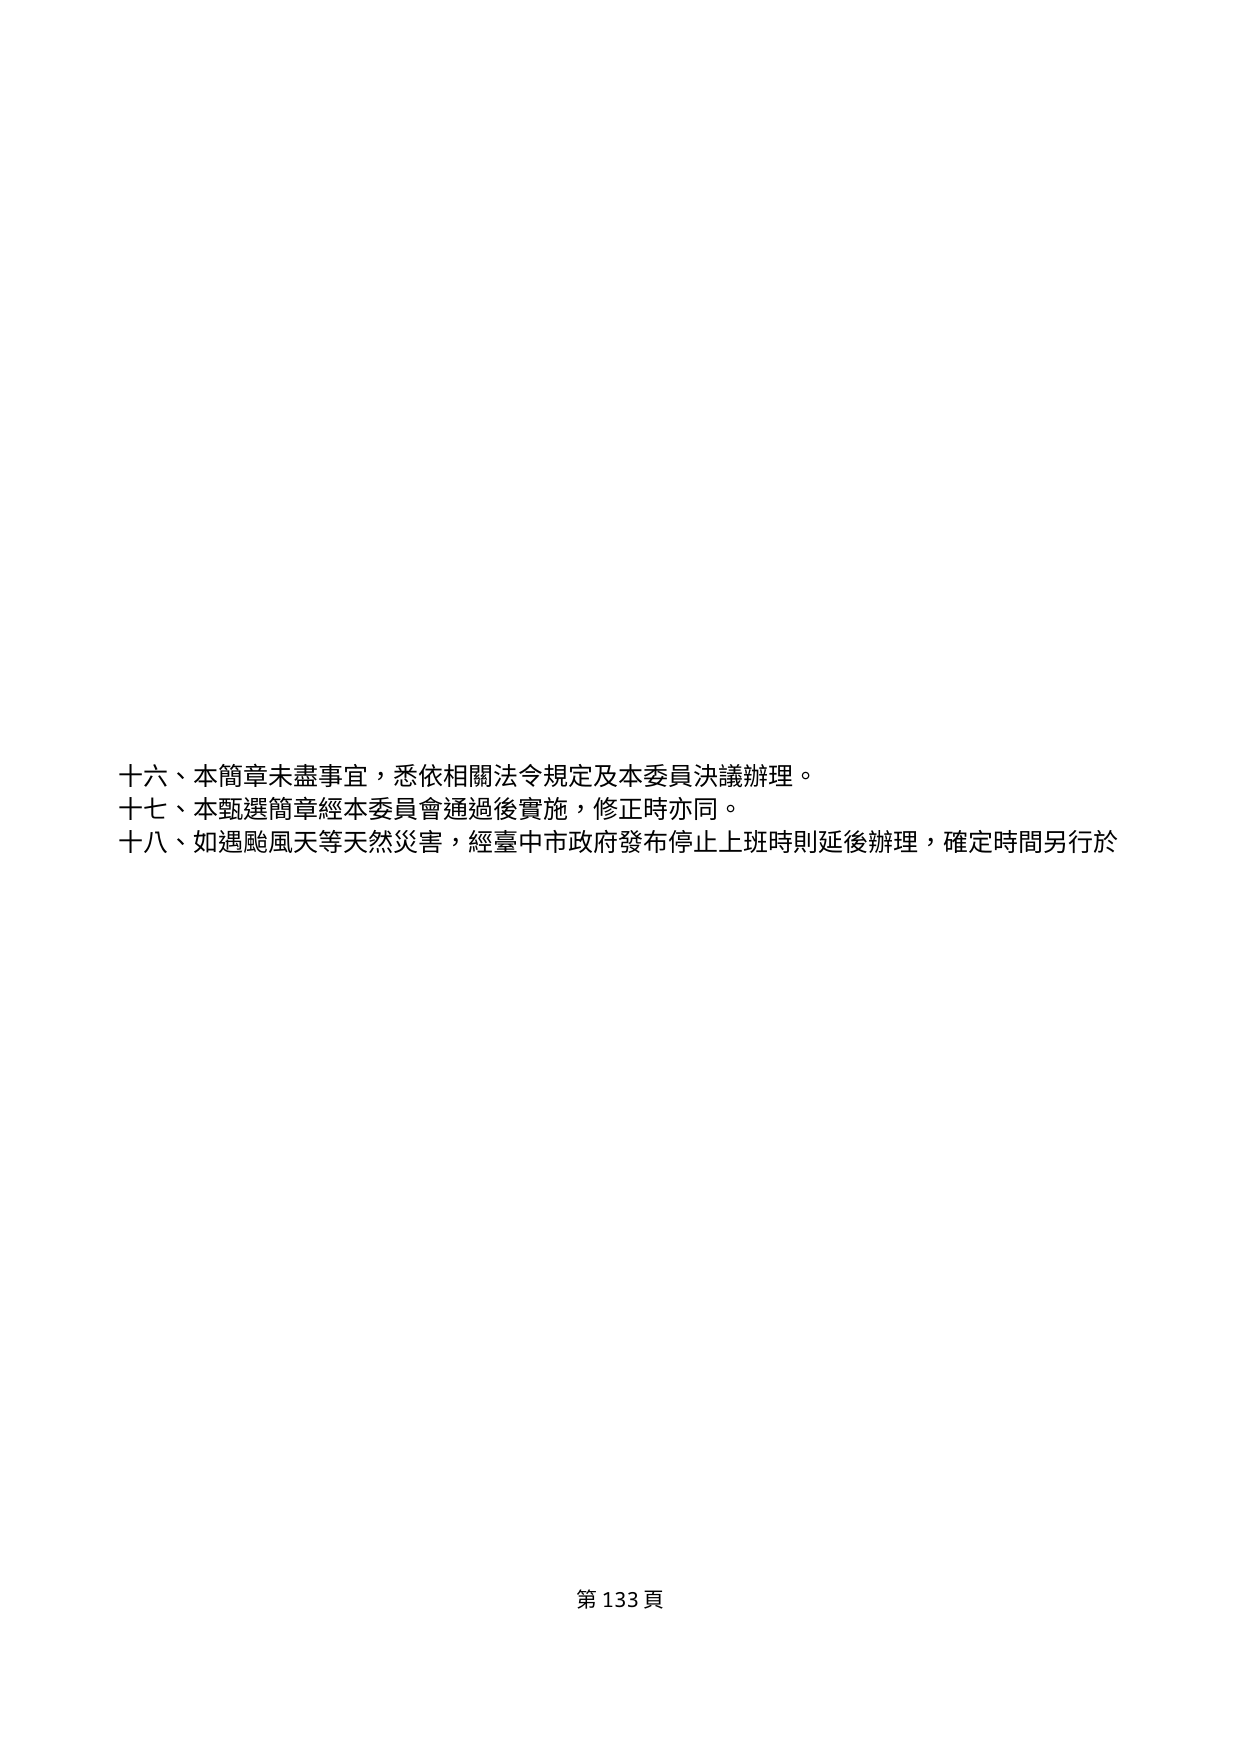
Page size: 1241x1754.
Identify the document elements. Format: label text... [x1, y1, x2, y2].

text 十八、如遇颱風天等天然災害，經臺中市政府發布停止上班時則延後辦理，確定時間另行於 [118, 825, 1122, 858]
text 十七、本甄選簡章經本委員會通過後實施，修正時亦同。 [118, 792, 1122, 825]
text 十六、本簡章未盡事宜，悉依相關法令規定及本委員決議辦理。 [118, 758, 1122, 792]
